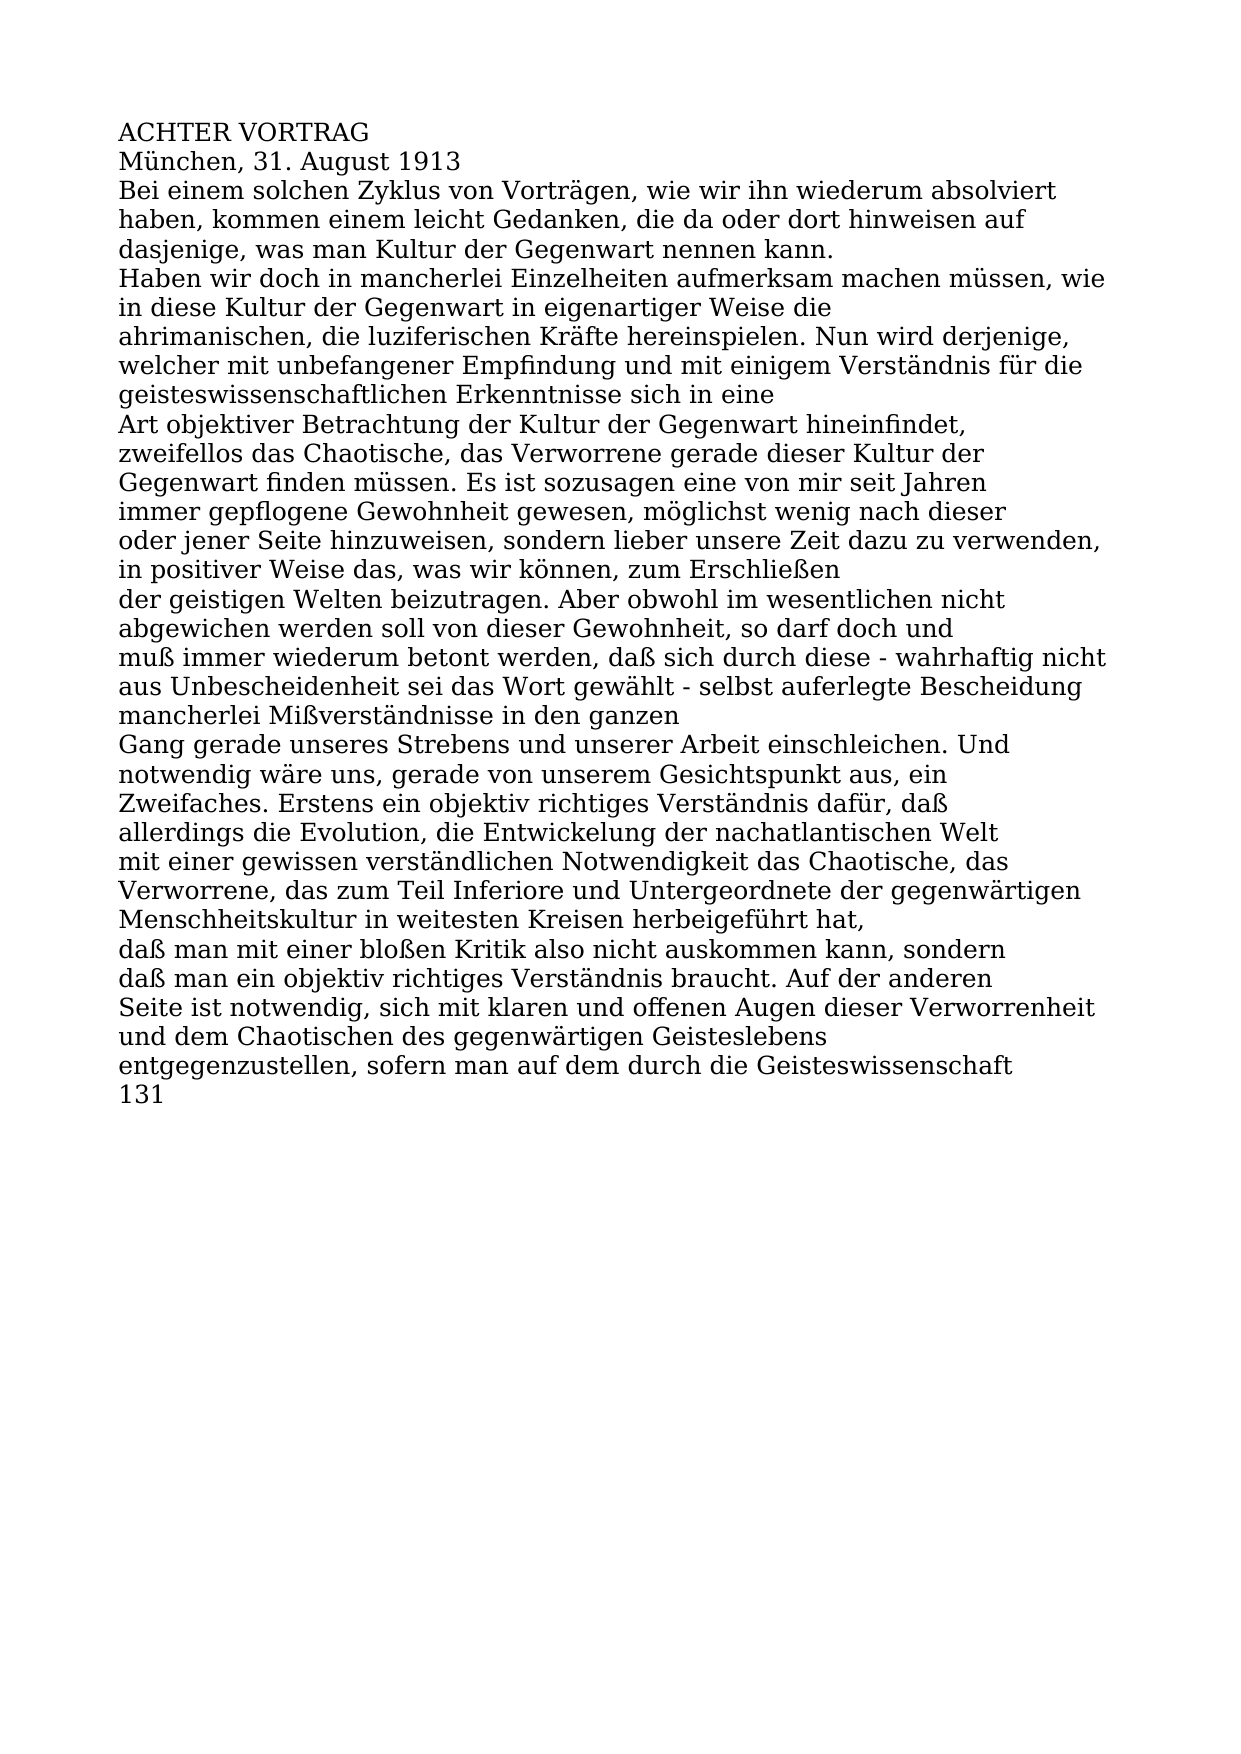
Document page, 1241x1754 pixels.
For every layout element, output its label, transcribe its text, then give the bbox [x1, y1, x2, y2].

text oder jener Seite hinzuweisen, sondern lieber unsere Zeit dazu zu verwenden, in positiver Weise das, was wir können, zum Erschließen [118, 526, 1122, 585]
text zweifellos das Chaotische, das Verworrene gerade dieser Kultur der [118, 439, 1122, 468]
text muß immer wiederum betont werden, daß sich durch diese - wahrhaftig nicht aus Unbescheidenheit sei das Wort gewählt - selbst auferlegte Bescheidung mancherlei Mißverständnisse in den ganzen [118, 643, 1122, 731]
text Seite ist notwendig, sich mit klaren und offenen Augen dieser Verworrenheit und dem Chaotischen des gegenwärtigen Geisteslebens [118, 993, 1122, 1051]
text ahrimanischen, die luziferischen Kräfte hereinspielen. Nun wird derjenige, welcher mit unbefangener Empfindung und mit einigem Verständnis für die geisteswissenschaftlichen Erkenntnisse sich in eine [118, 322, 1122, 410]
text 131 [118, 1081, 1122, 1110]
text entgegenzustellen, sofern man auf dem durch die Geisteswissenschaft [118, 1051, 1122, 1081]
text daß man mit einer bloßen Kritik also nicht auskommen kann, sondern [118, 935, 1122, 964]
text mit einer gewissen verständlichen Notwendigkeit das Chaotische, das [118, 847, 1122, 876]
text Zweifaches. Erstens ein objektiv richtiges Verständnis dafür, daß [118, 789, 1122, 818]
text Gegenwart finden müssen. Es ist sozusagen eine von mir seit Jahren [118, 468, 1122, 497]
text Gang gerade unseres Strebens und unserer Arbeit einschleichen. Und [118, 731, 1122, 760]
text Bei einem solchen Zyklus von Vorträgen, wie wir ihn wiederum absolviert haben, kommen einem leicht Gedanken, die da oder dort hinweisen auf dasjenige, was man Kultur der Gegenwart nennen kann. [118, 176, 1122, 264]
text notwendig wäre uns, gerade von unserem Gesichtspunkt aus, ein [118, 760, 1122, 789]
text Art objektiver Betrachtung der Kultur der Gegenwart hineinfindet, [118, 410, 1122, 439]
text München, 31. August 1913 [118, 147, 1122, 176]
text abgewichen werden soll von dieser Gewohnheit, so darf doch und [118, 614, 1122, 643]
text ACHTER VORTRAG [118, 118, 1122, 147]
text Verworrene, das zum Teil Inferiore und Untergeordnete der gegenwärtigen Menschheitskultur in weitesten Kreisen herbeigeführt hat, [118, 876, 1122, 935]
text Haben wir doch in mancherlei Einzelheiten aufmerksam machen müssen, wie in diese Kultur der Gegenwart in eigenartiger Weise die [118, 264, 1122, 322]
text immer gepflogene Gewohnheit gewesen, möglichst wenig nach dieser [118, 497, 1122, 526]
text der geistigen Welten beizutragen. Aber obwohl im wesentlichen nicht [118, 585, 1122, 614]
text allerdings die Evolution, die Entwickelung der nachatlantischen Welt [118, 818, 1122, 847]
text daß man ein objektiv richtiges Verständnis braucht. Auf der anderen [118, 964, 1122, 993]
